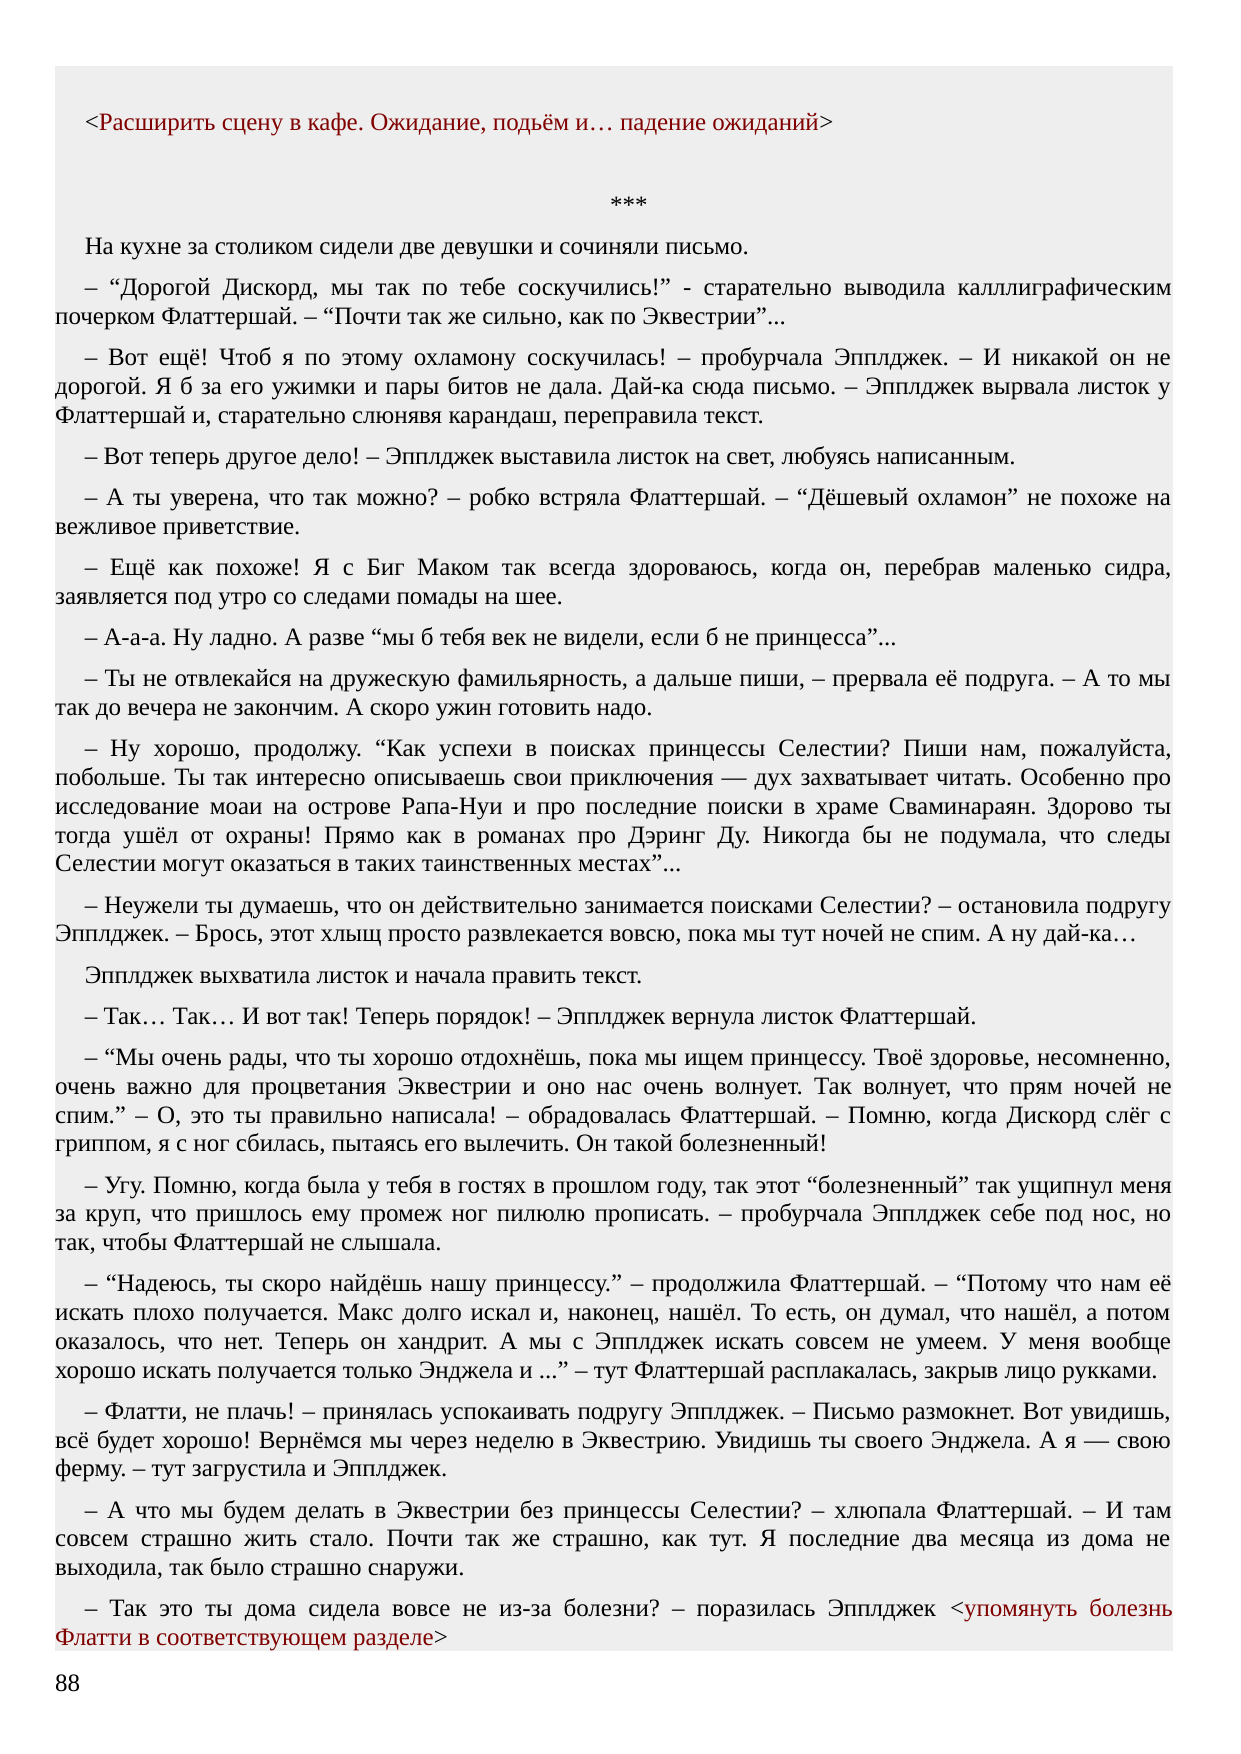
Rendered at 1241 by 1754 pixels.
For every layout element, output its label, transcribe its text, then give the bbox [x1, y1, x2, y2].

text – Так… Так… И вот так! Теперь порядок! – Эпплджек вернула листок Флаттершай. [55, 1001, 1173, 1030]
text – Ты не отвлекайся на дружескую фамильярность, а дальше пиши, – прервала её подруга. – А то мы так до вечера не закончим. А скоро ужин готовить надо. [55, 663, 1173, 721]
text – Угу. Помню, когда была у тебя в гостях в прошлом году, так этот “болезненный” так ущипнул меня за круп, что пришлось ему промеж ног пилюлю прописать. – пробурчала Эпплджек себе под нос, но так, чтобы Флаттершай не слышала. [55, 1170, 1173, 1256]
text На кухне за столиком сидели две девушки и сочиняли письмо. [55, 231, 1173, 260]
text – Вот теперь другое дело! – Эпплджек выставила листок на свет, любуясь написанным. [55, 441, 1173, 470]
text – А-а-а. Ну ладно. А разве “мы б тебя век не видели, если б не принцесса”... [55, 622, 1173, 651]
text *** [55, 190, 1173, 218]
text – А ты уверена, что так можно? – робко встряла Флаттершай. – “Дёшевый охламон” не похоже на вежливое приветствие. [55, 482, 1173, 540]
text – “Мы очень рады, что ты хорошо отдохнёшь, пока мы ищем принцессу. Твоё здоровье, несомненно, очень важно для процветания Эквестрии и оно нас очень волнует. Так волнует, что прям ночей не спим.” – О, это ты правильно написала! – обрадовалась Флаттершай. – Помню, когда Дискорд слёг с гриппом, я с ног сбилась, пытаясь его вылечить. Он такой болезненный! [55, 1042, 1173, 1157]
text – Вот ещё! Чтоб я по этому охламону соскучилась! – пробурчала Эпплджек. – И никакой он не дорогой. Я б за его ужимки и пары битов не дала. Дай-ка сюда письмо. – Эпплджек вырвала листок у Флаттершай и, старательно слюнявя карандаш, переправила текст. [55, 342, 1173, 428]
text – Так это ты дома сидела вовсе не из-за болезни? – поразилась Эпплджек <упомянуть болезнь Флатти в соответствующем разделе> [55, 1593, 1173, 1651]
text – Ещё как похоже! Я с Биг Маком так всегда здороваюсь, когда он, перебрав маленько сидра, заявляется под утро со следами помады на шее. [55, 552, 1173, 610]
text – Флатти, не плачь! – принялась успокаивать подругу Эпплджек. – Письмо размокнет. Вот увидишь, всё будет хорошо! Вернёмся мы через неделю в Эквестрию. Увидишь ты своего Энджела. А я — свою ферму. – тут загрустила и Эпплджек. [55, 1396, 1173, 1482]
text – “Надеюсь, ты скоро найдёшь нашу принцессу.” – продолжила Флаттершай. – “Потому что нам её искать плохо получается. Макс долго искал и, наконец, нашёл. То есть, он думал, что нашёл, а потом оказалось, что нет. Теперь он хандрит. А мы с Эпплджек искать совсем не умеем. У меня вообще хорошо искать получается только Энджела и ...” – тут Флаттершай расплакалась, закрыв лицо рукками. [55, 1268, 1173, 1383]
text – “Дорогой Дискорд, мы так по тебе соскучились!” - старательно выводила калллиграфическим почерком Флаттершай. – “Почти так же сильно, как по Эквестрии”... [55, 272, 1173, 330]
text – А что мы будем делать в Эквестрии без принцессы Селестии? – хлюпала Флаттершай. – И там совсем страшно жить стало. Почти так же страшно, как тут. Я последние два месяца из дома не выходила, так было страшно снаружи. [55, 1495, 1173, 1581]
text – Ну хорошо, продолжу. “Как успехи в поисках принцессы Селестии? Пиши нам, пожалуйста, побольше. Ты так интересно описываешь свои приключения — дух захватывает читать. Особенно про исследование моаи на острове Рапа-Нуи и про последние поиски в храме Сваминараян. Здорово ты тогда ушёл от охраны! Прямо как в романах про Дэринг Ду. Никогда бы не подумала, что следы Селестии могут оказаться в таких таинственных местах”... [55, 733, 1173, 877]
text – Неужели ты думаешь, что он действительно занимается поисками Селестии? – остановила подругу Эпплджек. – Брось, этот хлыщ просто развлекается вовсю, пока мы тут ночей не спим. А ну дай-ка… [55, 890, 1173, 947]
text Эпплджек выхватила листок и начала править текст. [55, 960, 1173, 988]
text <Расширить сцену в кафе. Ожидание, подьём и… падение ожиданий> [55, 107, 1173, 136]
